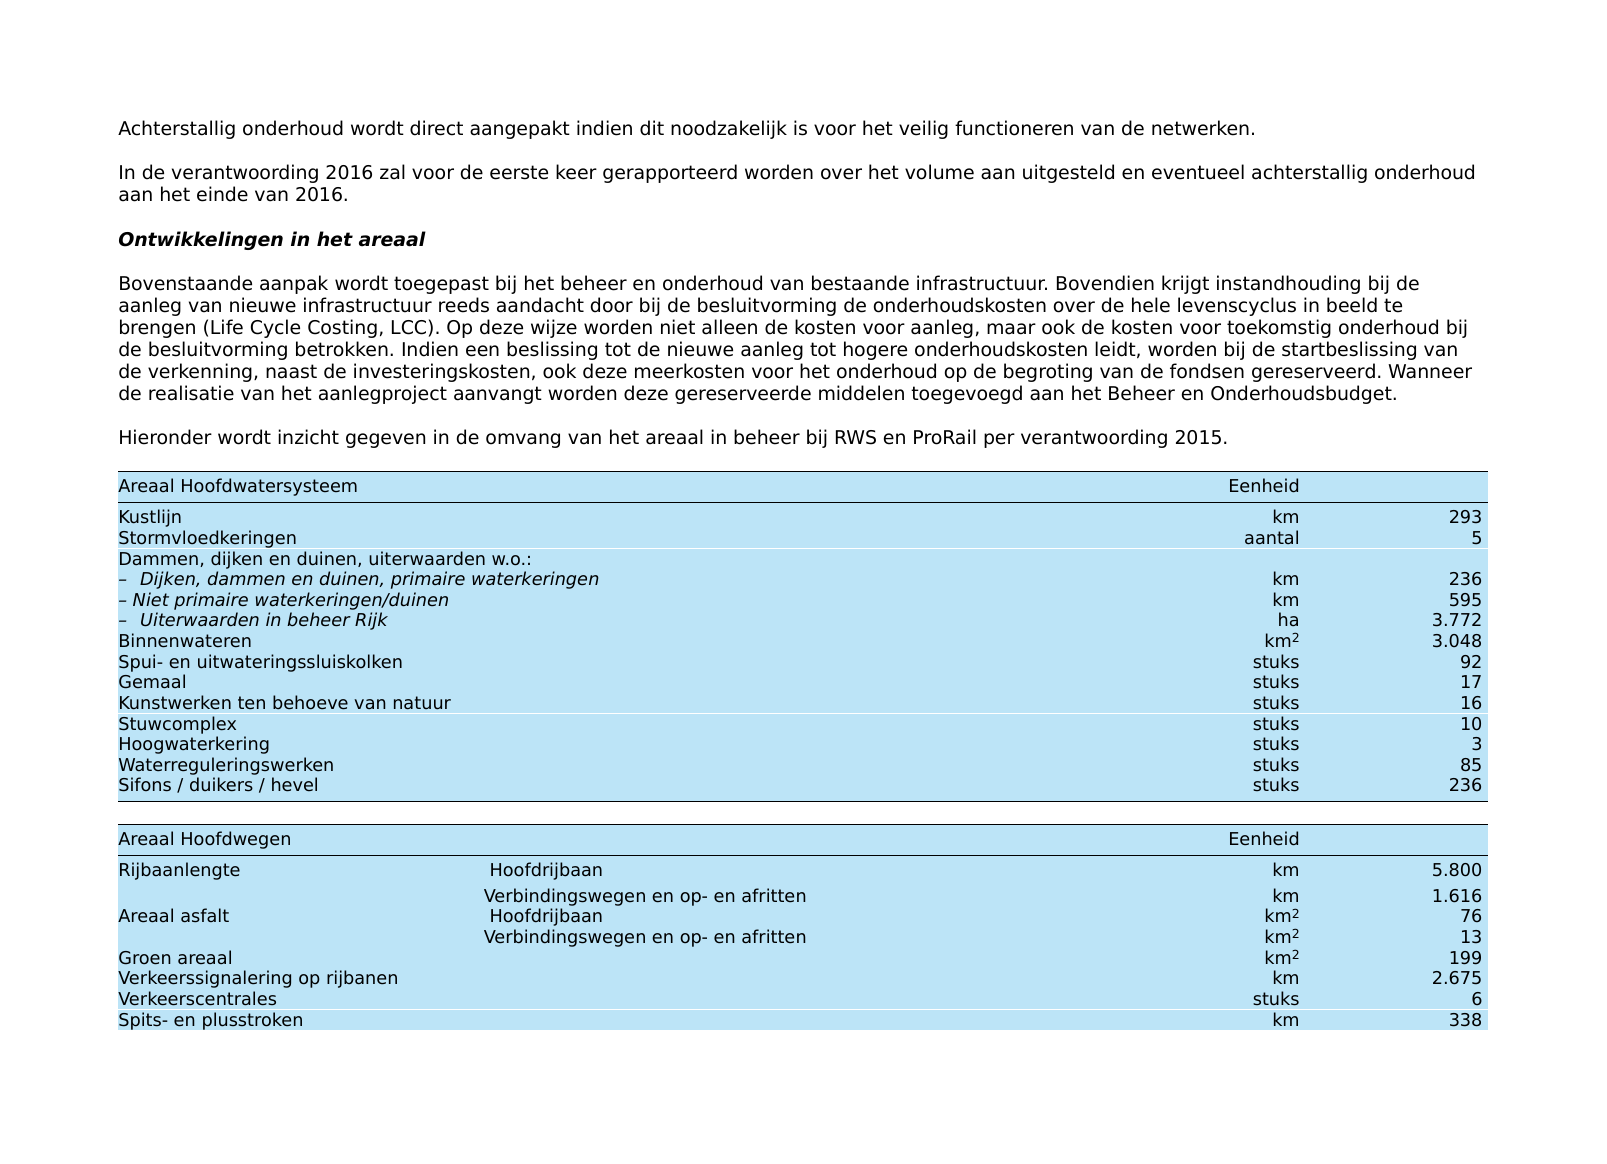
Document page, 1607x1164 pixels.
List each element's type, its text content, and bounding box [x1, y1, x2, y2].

text Hieronder wordt inzicht gegeven in de omvang van het areaal in beheer bij RWS en ProRail per verantwoording 2015. [118, 427, 1488, 449]
table_cell – Niet primaire waterkeringen/duinen [118, 590, 1001, 610]
table_cell Spits- en plusstroken [118, 1010, 483, 1030]
table_cell [1001, 549, 1305, 569]
text Achterstallig onderhoud wordt direct aangepakt indien dit noodzakelijk is voor het veilig functioneren van de netwerken. [118, 118, 1488, 140]
table_header Eenheid [1001, 472, 1305, 502]
table_header Areaal Hoofdwatersysteem [118, 472, 1001, 502]
table_cell stuks [1001, 989, 1305, 1009]
table_cell – Uiterwaarden in beheer Rijk [118, 610, 1001, 631]
table_cell [1305, 549, 1488, 569]
table_cell stuks [1001, 672, 1305, 693]
table_cell 16 [1305, 693, 1488, 713]
table_cell [484, 989, 1001, 1009]
table_header [1305, 825, 1488, 855]
table_cell Groen areaal [118, 948, 483, 968]
table_cell 236 [1305, 569, 1488, 590]
table_cell 10 [1305, 714, 1488, 734]
table_cell 85 [1305, 755, 1488, 775]
table_cell km2 [1001, 948, 1305, 968]
text Bovenstaande aanpak wordt toegepast bij het beheer en onderhoud van bestaande infrastructuur. Bovendien krijgt instandhouding bij de aanleg van nieuwe infrastructuur reeds aandacht door bij de besluitvorming de onderhoudskosten over de hele levenscyclus in beeld te brengen (Life Cycle Costing, LCC). Op deze wijze worden niet alleen de kosten voor aanleg, maar ook de kosten voor toekomstig onderhoud bij de besluitvorming betrokken. Indien een beslissing tot de nieuwe aanleg tot hogere onderhoudskosten leidt, worden bij de startbeslissing van de verkenning, naast de investeringskosten, ook deze meerkosten voor het onderhoud op de begroting van de fondsen gereserveerd. Wanneer de realisatie van het aanlegproject aanvangt worden deze gereserveerde middelen toegevoegd aan het Beheer en Onderhoudsbudget. [118, 273, 1488, 404]
table_cell 338 [1305, 1010, 1488, 1030]
table_cell 595 [1305, 590, 1488, 610]
table_cell Waterreguleringswerken [118, 755, 1001, 775]
table_cell 13 [1305, 927, 1488, 948]
table_cell km [1001, 1010, 1305, 1030]
table_cell Stormvloedkeringen [118, 528, 1001, 548]
table_cell Verkeerscentrales [118, 989, 483, 1009]
table_cell km [1001, 590, 1305, 610]
table_cell Gemaal [118, 672, 1001, 693]
table_cell aantal [1001, 528, 1305, 548]
table_cell Kunstwerken ten behoeve van natuur [118, 693, 1001, 713]
table_cell 1.616 [1305, 881, 1488, 906]
table_cell – Dijken, dammen en duinen, primaire waterkeringen [118, 569, 1001, 590]
table_cell 5.800 [1305, 856, 1488, 881]
table_cell stuks [1001, 734, 1305, 755]
table_cell km [1001, 569, 1305, 590]
table_cell km [1001, 881, 1305, 906]
table_cell [484, 968, 1001, 989]
table_cell Binnenwateren [118, 631, 1001, 652]
table_cell 3 [1305, 734, 1488, 755]
table_cell Hoofdrijbaan [484, 906, 1001, 927]
table_cell Kustlijn [118, 503, 1001, 528]
table_cell Sifons / duikers / hevel [118, 775, 1001, 801]
table_cell Hoofdrijbaan [484, 856, 1001, 881]
table_cell [484, 948, 1001, 968]
table_cell 3.048 [1305, 631, 1488, 652]
table_cell 3.772 [1305, 610, 1488, 631]
table_cell 293 [1305, 503, 1488, 528]
table_cell km2 [1001, 631, 1305, 652]
text In de verantwoording 2016 zal voor de eerste keer gerapporteerd worden over het volume aan uitgesteld en eventueel achterstallig onderhoud aan het einde van 2016. [118, 162, 1488, 206]
table_cell [484, 1010, 1001, 1030]
table_cell Spui- en uitwateringssluiskolken [118, 652, 1001, 672]
table_cell 2.675 [1305, 968, 1488, 989]
table_cell Dammen, dijken en duinen, uiterwaarden w.o.: [118, 549, 1001, 569]
table_cell Rijbaanlengte [118, 856, 483, 881]
table_cell Verkeerssignalering op rijbanen [118, 968, 483, 989]
table_cell 17 [1305, 672, 1488, 693]
subtitle Ontwikkelingen in het areaal [118, 228, 1488, 250]
table_cell km [1001, 856, 1305, 881]
table_cell 76 [1305, 906, 1488, 927]
table_cell Verbindingswegen en op- en afritten [484, 881, 1001, 906]
table_cell stuks [1001, 714, 1305, 734]
table_cell 6 [1305, 989, 1488, 1009]
table_cell 5 [1305, 528, 1488, 548]
table_cell km [1001, 968, 1305, 989]
table_cell km2 [1001, 906, 1305, 927]
table_cell stuks [1001, 755, 1305, 775]
table_cell 236 [1305, 775, 1488, 801]
table_cell km [1001, 503, 1305, 528]
table_header Areaal Hoofdwegen [118, 825, 1001, 855]
table_cell Hoogwaterkering [118, 734, 1001, 755]
table_cell stuks [1001, 693, 1305, 713]
table_header [1305, 472, 1488, 502]
table_cell 92 [1305, 652, 1488, 672]
table_cell Stuwcomplex [118, 714, 1001, 734]
table_cell km2 [1001, 927, 1305, 948]
table_cell 199 [1305, 948, 1488, 968]
table_cell stuks [1001, 652, 1305, 672]
table_cell stuks [1001, 775, 1305, 801]
table_cell ha [1001, 610, 1305, 631]
table_cell Areaal asfalt [118, 906, 483, 927]
table_cell Verbindingswegen en op- en afritten [484, 927, 1001, 948]
table_header Eenheid [1001, 825, 1305, 855]
